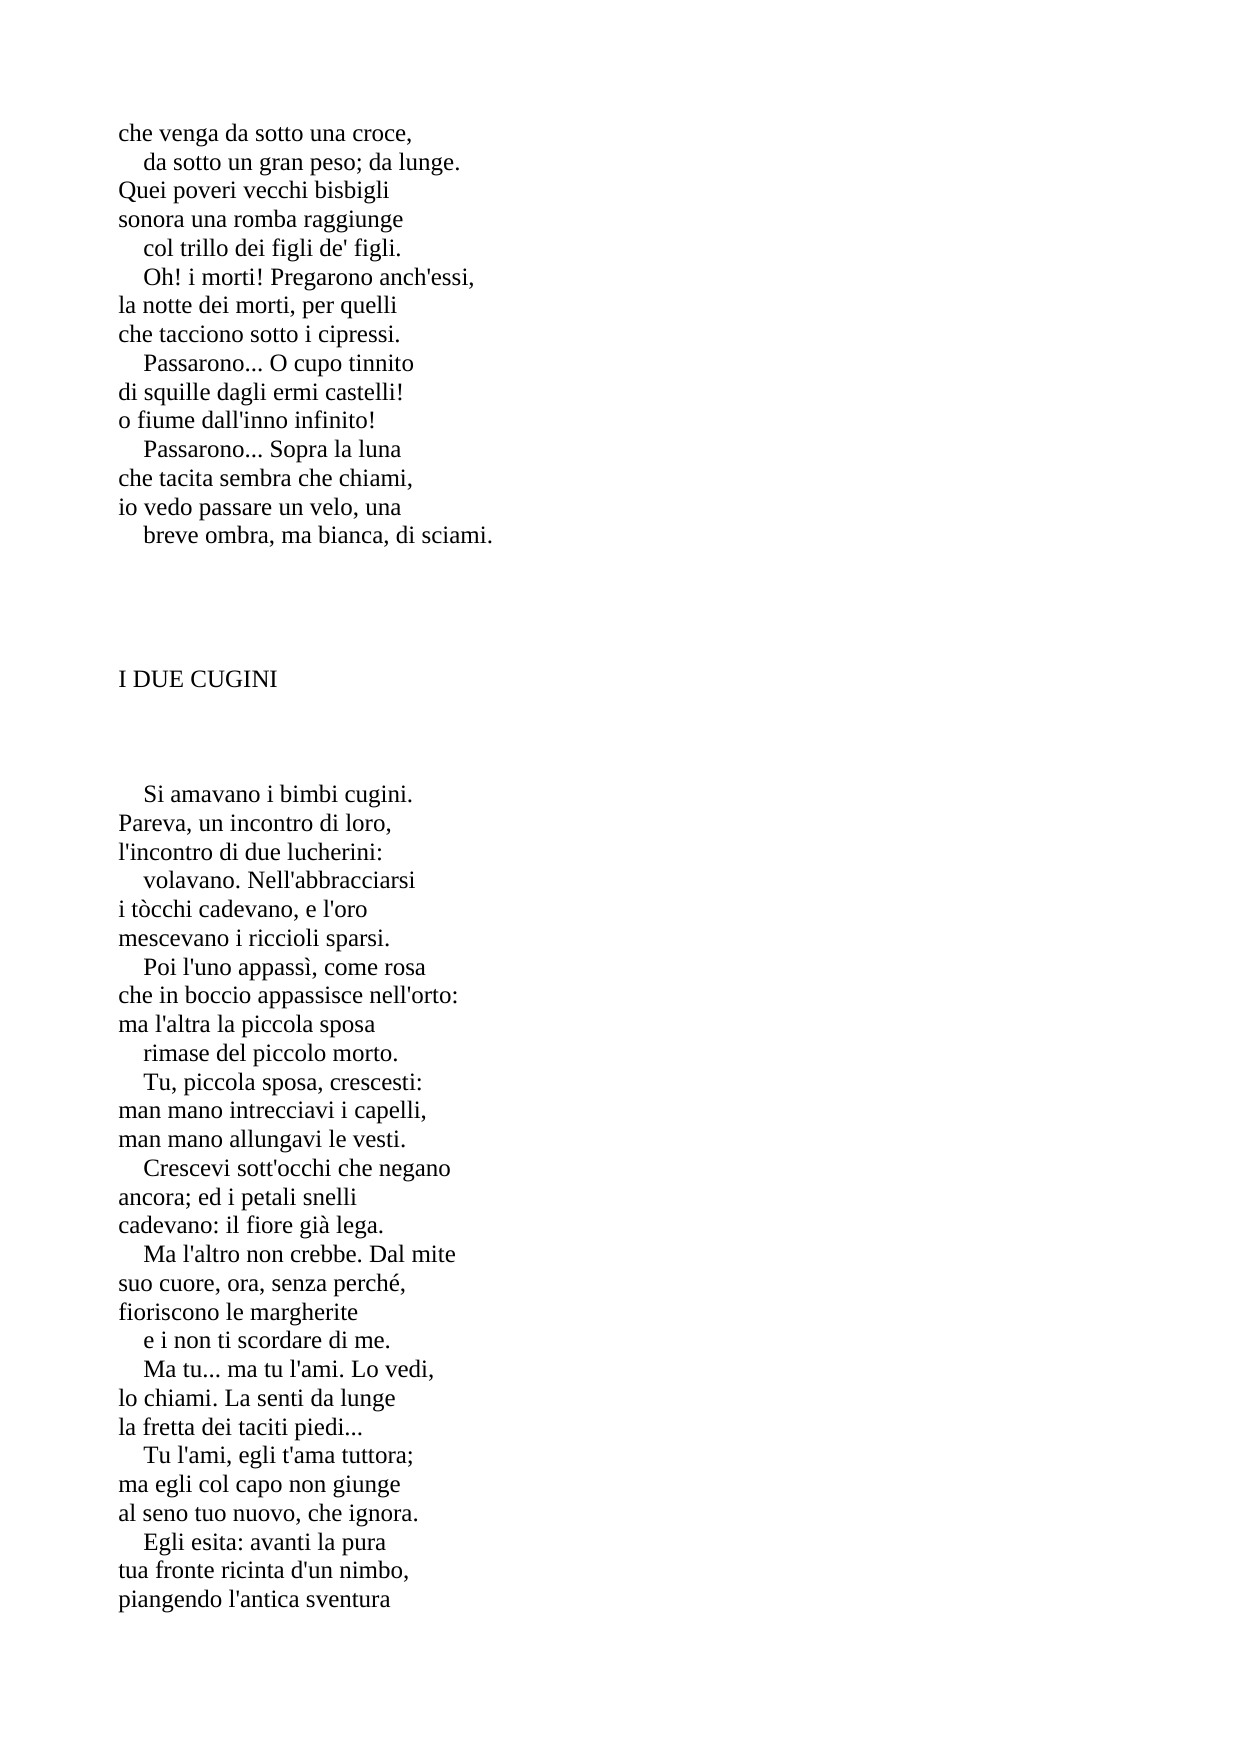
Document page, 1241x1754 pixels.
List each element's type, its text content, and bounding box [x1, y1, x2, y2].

text Ma tu... ma tu l'ami. Lo vedi, [118, 1354, 1122, 1383]
text col trillo dei figli de' figli. [118, 233, 1122, 262]
text man mano allungavi le vesti. [118, 1124, 1122, 1153]
text ancora; ed i petali snelli [118, 1182, 1122, 1211]
text volavano. Nell'abbracciarsi [118, 866, 1122, 894]
text i tòcchi cadevano, e l'oro [118, 894, 1122, 923]
text sonora una romba raggiunge [118, 204, 1122, 233]
text piangendo l'antica sventura [118, 1584, 1122, 1613]
text I DUE CUGINI [118, 664, 1122, 693]
text tua fronte ricinta d'un nimbo, [118, 1556, 1122, 1584]
text Si amavano i bimbi cugini. [118, 779, 1122, 808]
text Pareva, un incontro di loro, [118, 808, 1122, 837]
text da sotto un gran peso; da lunge. [118, 147, 1122, 176]
text Poi l'uno appassì, come rosa [118, 952, 1122, 981]
text l'incontro di due lucherini: [118, 837, 1122, 866]
text lo chiami. La senti da lunge [118, 1383, 1122, 1412]
text Oh! i morti! Pregarono anch'essi, [118, 262, 1122, 291]
text e i non ti scordare di me. [118, 1326, 1122, 1354]
text mescevano i riccioli sparsi. [118, 923, 1122, 952]
text ma l'altra la piccola sposa [118, 1009, 1122, 1038]
text al seno tuo nuovo, che ignora. [118, 1498, 1122, 1527]
text la fretta dei taciti piedi... [118, 1412, 1122, 1441]
text che tacciono sotto i cipressi. [118, 319, 1122, 348]
text Passarono... Sopra la luna [118, 434, 1122, 463]
text Passarono... O cupo tinnito [118, 348, 1122, 377]
text Ma l'altro non crebbe. Dal mite [118, 1239, 1122, 1268]
text breve ombra, ma bianca, di sciami. [118, 521, 1122, 549]
text che venga da sotto una croce, [118, 118, 1122, 147]
text suo cuore, ora, senza perché, [118, 1268, 1122, 1297]
text ma egli col capo non giunge [118, 1469, 1122, 1498]
text fioriscono le margherite [118, 1297, 1122, 1326]
text di squille dagli ermi castelli! [118, 377, 1122, 406]
text Tu l'ami, egli t'ama tuttora; [118, 1441, 1122, 1469]
text io vedo passare un velo, una [118, 492, 1122, 521]
text o fiume dall'inno infinito! [118, 406, 1122, 434]
text Tu, piccola sposa, crescesti: [118, 1067, 1122, 1096]
text man mano intrecciavi i capelli, [118, 1096, 1122, 1124]
text cadevano: il fiore già lega. [118, 1211, 1122, 1239]
text che tacita sembra che chiami, [118, 463, 1122, 492]
text Quei poveri vecchi bisbigli [118, 176, 1122, 204]
text la notte dei morti, per quelli [118, 291, 1122, 319]
text Crescevi sott'occhi che negano [118, 1153, 1122, 1182]
text rimase del piccolo morto. [118, 1038, 1122, 1067]
text Egli esita: avanti la pura [118, 1527, 1122, 1556]
text che in boccio appassisce nell'orto: [118, 981, 1122, 1009]
